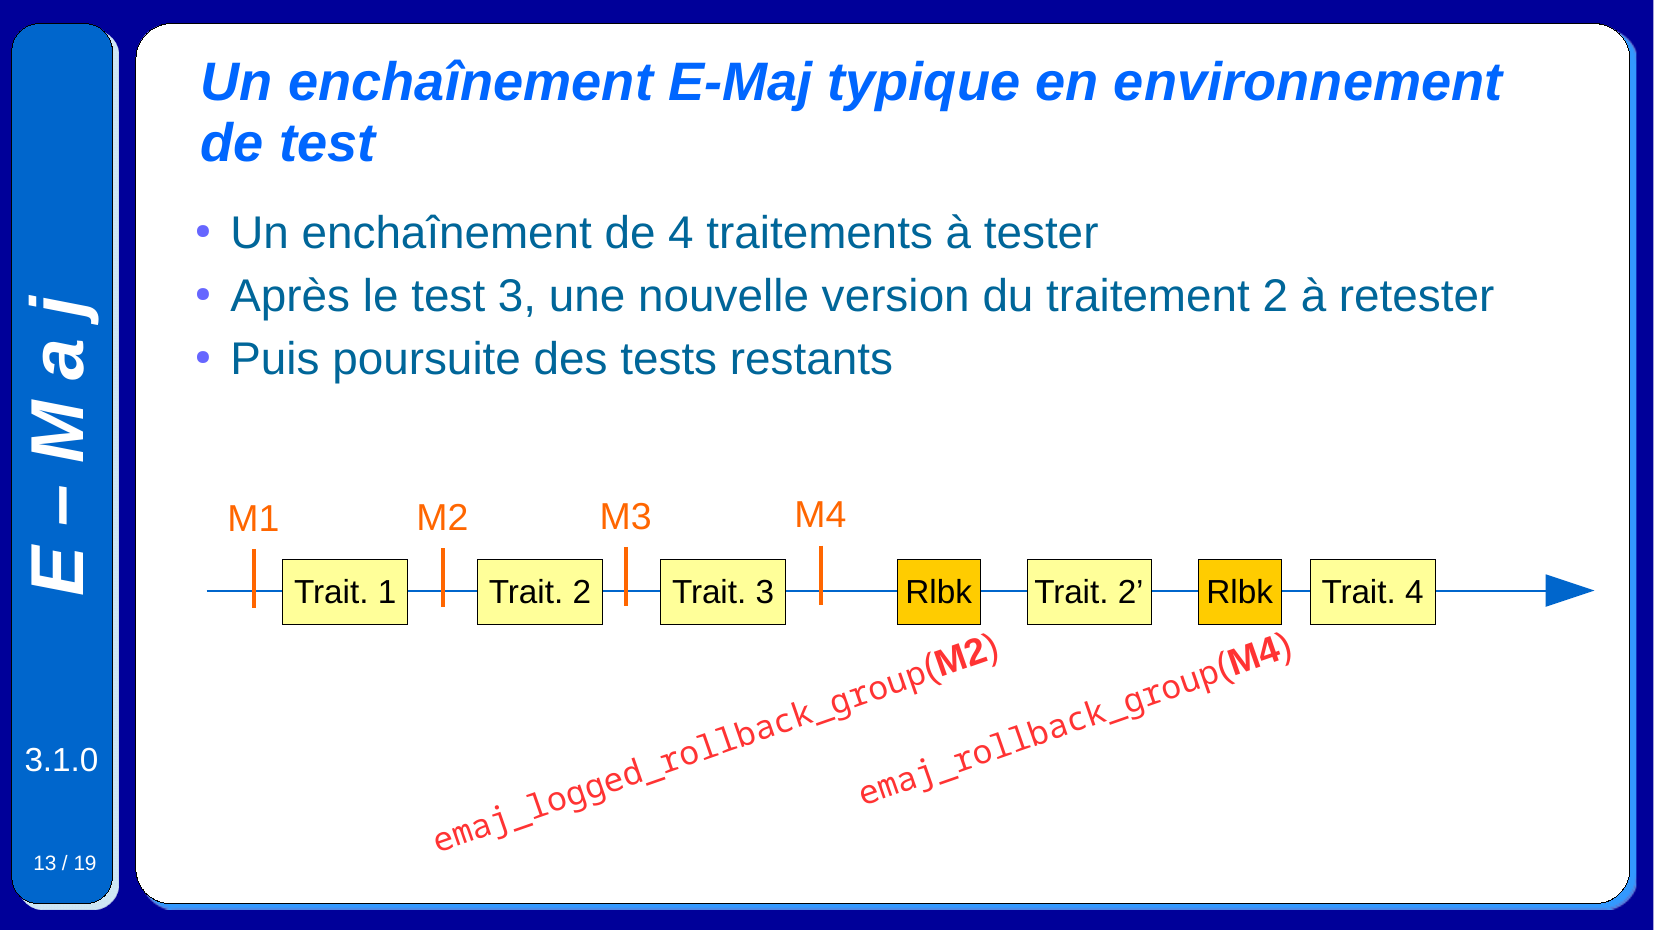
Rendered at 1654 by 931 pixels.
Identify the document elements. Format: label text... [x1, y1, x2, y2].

text_box emaj_logged_rollback_group(M2) [409, 610, 1025, 884]
text_box Trait. 2 [477, 559, 603, 625]
text_box Trait. 4 [1310, 559, 1436, 625]
text_box Trait. 3 [660, 559, 786, 625]
text_box Trait. 1 [282, 559, 408, 625]
list Un enchaînement de 4 traitements à tester Après le test 3, une nouvelle version du traitement 2 à retester Puis poursuite des tests restants [177, 206, 1587, 385]
text_box M2 [401, 488, 484, 546]
text_box M1 [212, 490, 295, 547]
text_box M3 [584, 487, 667, 545]
text_box M4 [779, 486, 862, 544]
title Un enchaînement E-Maj typique en environnement de test [200, 34, 1575, 191]
text_box Trait. 2’ [1027, 559, 1152, 625]
text_box Rlbk [1198, 559, 1282, 625]
text_box emaj_rollback_group(M4) [834, 609, 1318, 837]
text_box Rlbk [897, 559, 981, 625]
